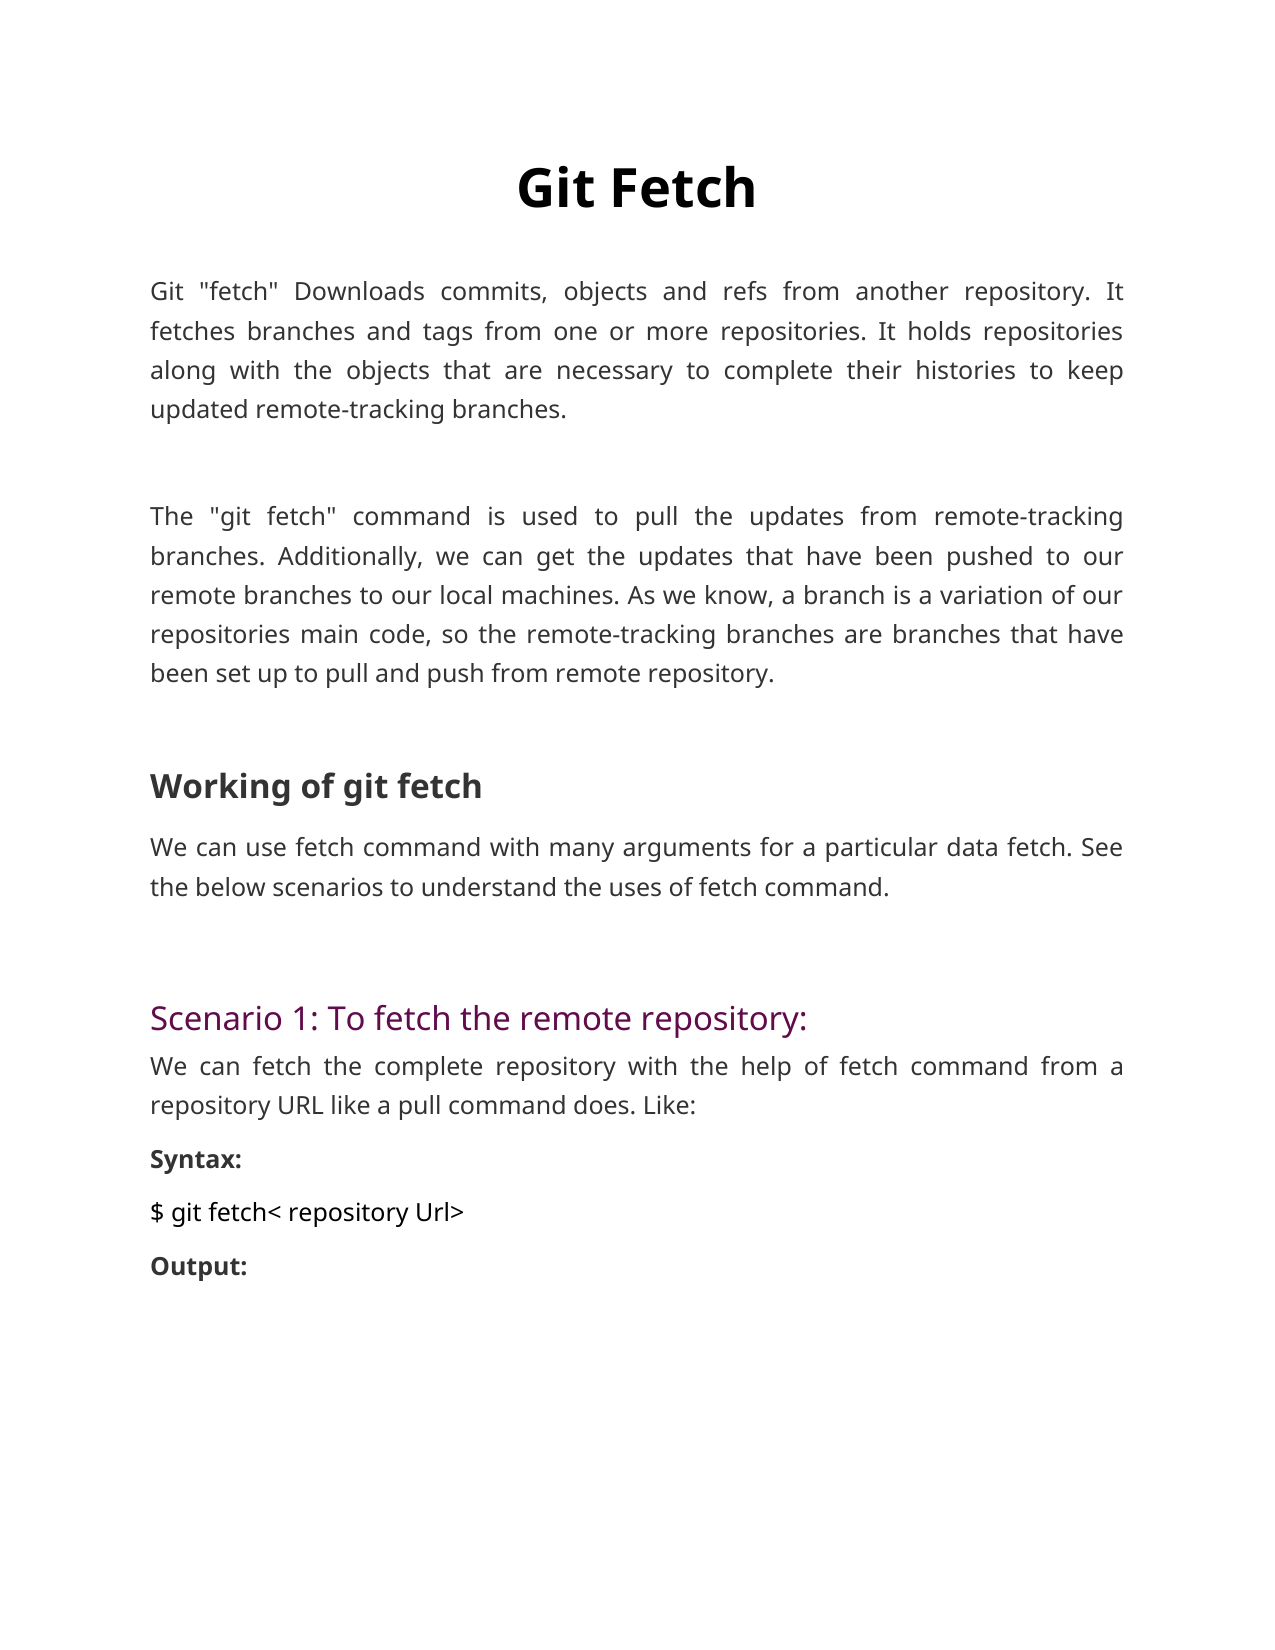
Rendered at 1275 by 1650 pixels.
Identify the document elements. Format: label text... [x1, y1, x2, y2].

title Git Fetch [150, 150, 1125, 224]
text Output: [150, 1249, 1125, 1283]
text The "git fetch" command is used to pull the updates from remote-tracking branches. Additionally, we can get the updates that have been pushed to our remote branches to our local machines. As we know, a branch is a variation of our repositories main code, so the remote-tracking branches are branches that have been set up to pull and push from remote repository. [150, 499, 1125, 690]
text We can use fetch command with many arguments for a particular data fetch. See the below scenarios to understand the uses of fetch command. [150, 830, 1125, 903]
text Working of git fetch [150, 763, 1125, 809]
text Syntax: [150, 1141, 1125, 1175]
text Git "fetch" Downloads commits, objects and refs from another repository. It fetches branches and tags from one or more repositories. It holds repositories along with the objects that are necessary to complete their histories to keep updated remote-tracking branches. [150, 274, 1125, 426]
text $ git fetch< repository Url> [150, 1195, 1125, 1229]
subtitle Scenario 1: To fetch the remote repository: [150, 995, 1125, 1040]
text We can fetch the complete repository with the help of fetch command from a repository URL like a pull command does. Like: [150, 1048, 1125, 1122]
